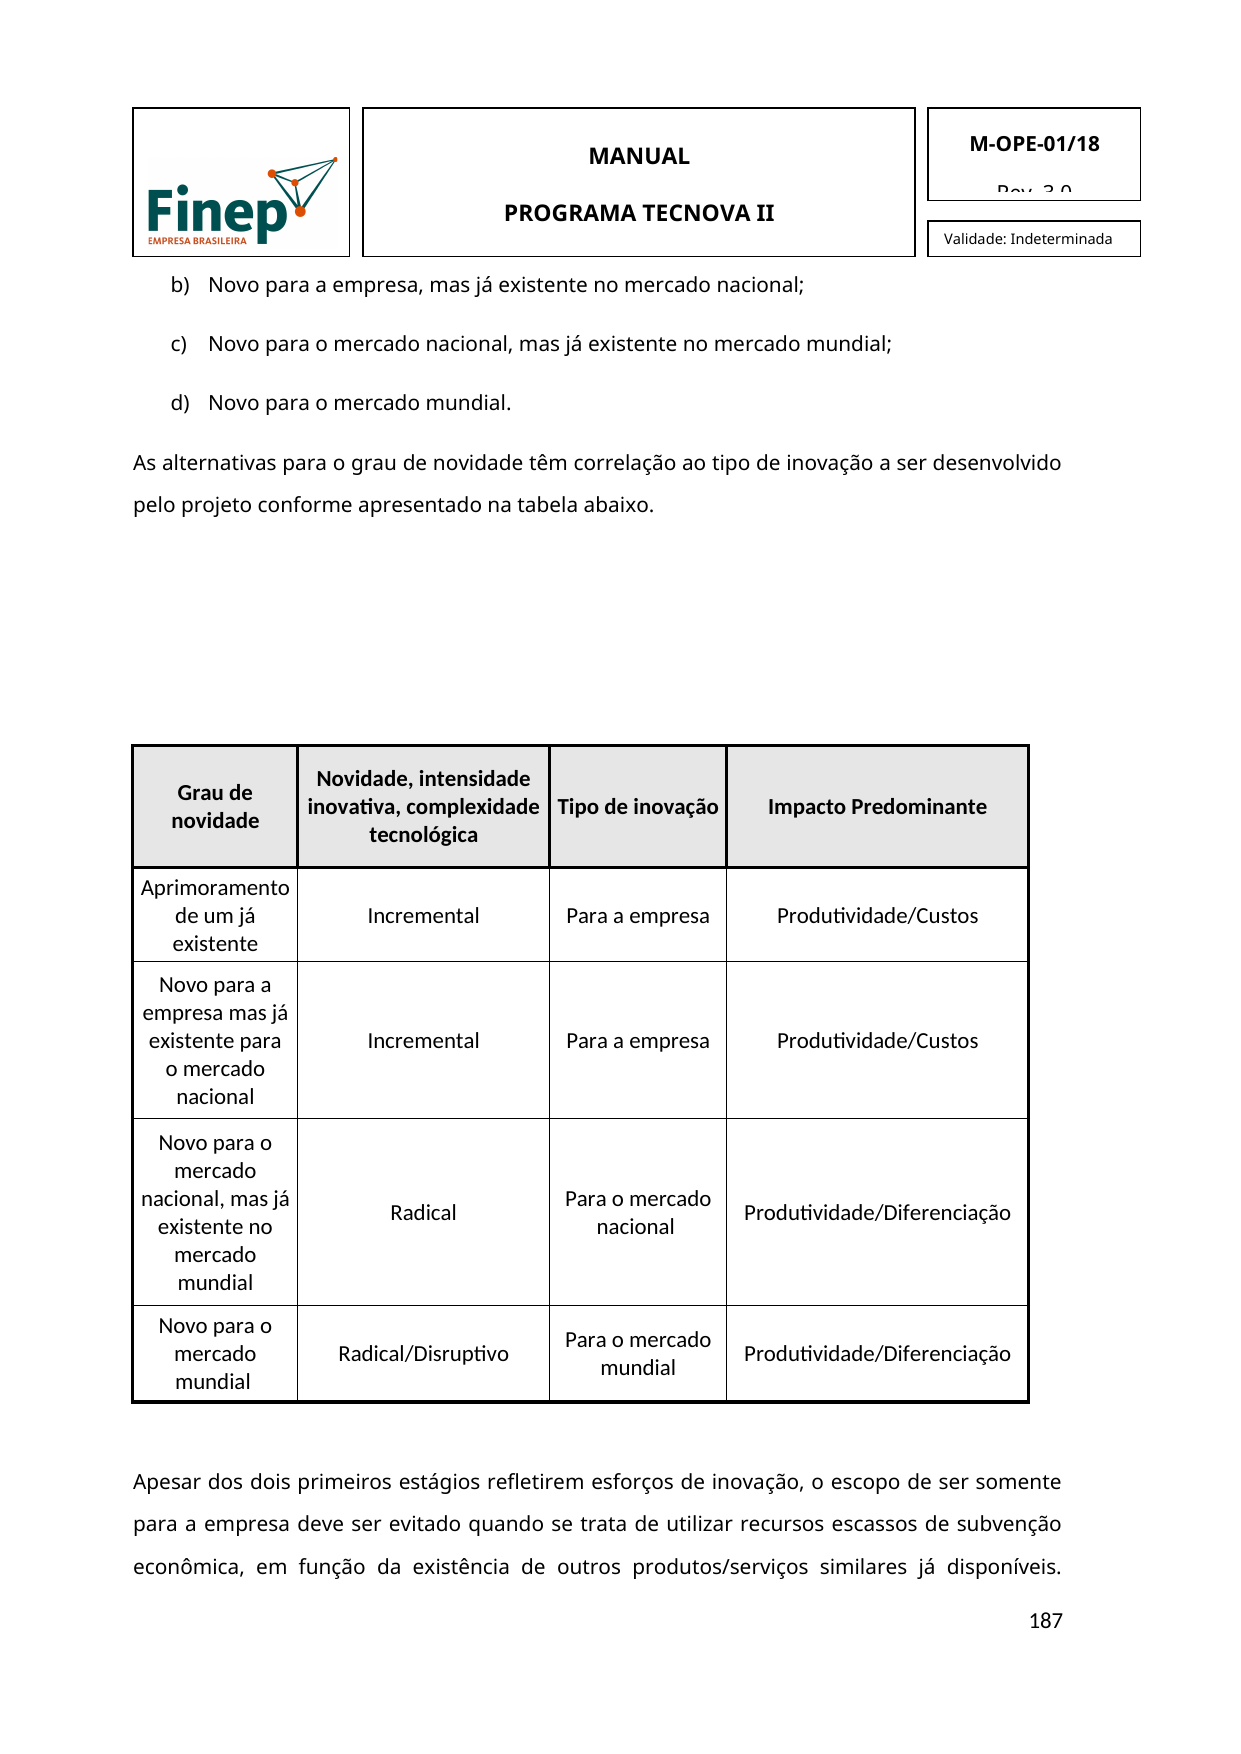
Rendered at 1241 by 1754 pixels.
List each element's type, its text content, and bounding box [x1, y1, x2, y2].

list Novo para o mercado mundial. [170, 388, 1063, 417]
table_cell Produtividade/Custos [727, 962, 1027, 1117]
table_cell Produtividade/Custos [727, 869, 1027, 961]
table_cell Incremental [298, 869, 549, 961]
table_cell Incremental [298, 962, 549, 1117]
table_cell Produtividade/Diferenciação [727, 1119, 1027, 1305]
text Apesar dos dois primeiros estágios refletirem esforços de inovação, o escopo de ser somente para a empresa deve ser evitado quando se trata de utilizar recursos escassos de subvenção econômica, em função da existência de outros produtos/serviços similares já disponíveis. [133, 1467, 1063, 1581]
table_cell Para a empresa [550, 962, 726, 1117]
table_header Impacto Predominante [728, 747, 1027, 866]
table_cell Aprimoramento de um já existente [134, 869, 297, 961]
table_cell Novo para a empresa mas já existente para o mercado nacional [134, 962, 297, 1117]
text As alternativas para o grau de novidade têm correlação ao tipo de inovação a ser desenvolvido pelo projeto conforme apresentado na tabela abaixo. [133, 448, 1063, 519]
table_cell Produtividade/Diferenciação [727, 1306, 1027, 1400]
table_header Tipo de inovação [551, 747, 725, 866]
table_cell Para o mercado mundial [550, 1306, 726, 1400]
table_header Grau de novidade [134, 747, 296, 866]
table_header Novidade, intensidade inovativa, complexidade tecnológica [299, 747, 548, 866]
table_cell Radical [298, 1119, 549, 1305]
table_cell Para o mercado nacional [550, 1119, 726, 1305]
table_cell Novo para o mercado mundial [134, 1306, 297, 1400]
table_cell Radical/Disruptivo [298, 1306, 549, 1400]
list Novo para a empresa, mas já existente no mercado nacional; [170, 270, 1063, 298]
table_cell Para a empresa [550, 869, 726, 961]
list Novo para o mercado nacional, mas já existente no mercado mundial; [170, 329, 1063, 358]
table_cell Novo para o mercado nacional, mas já existente no mercado mundial [134, 1119, 297, 1305]
